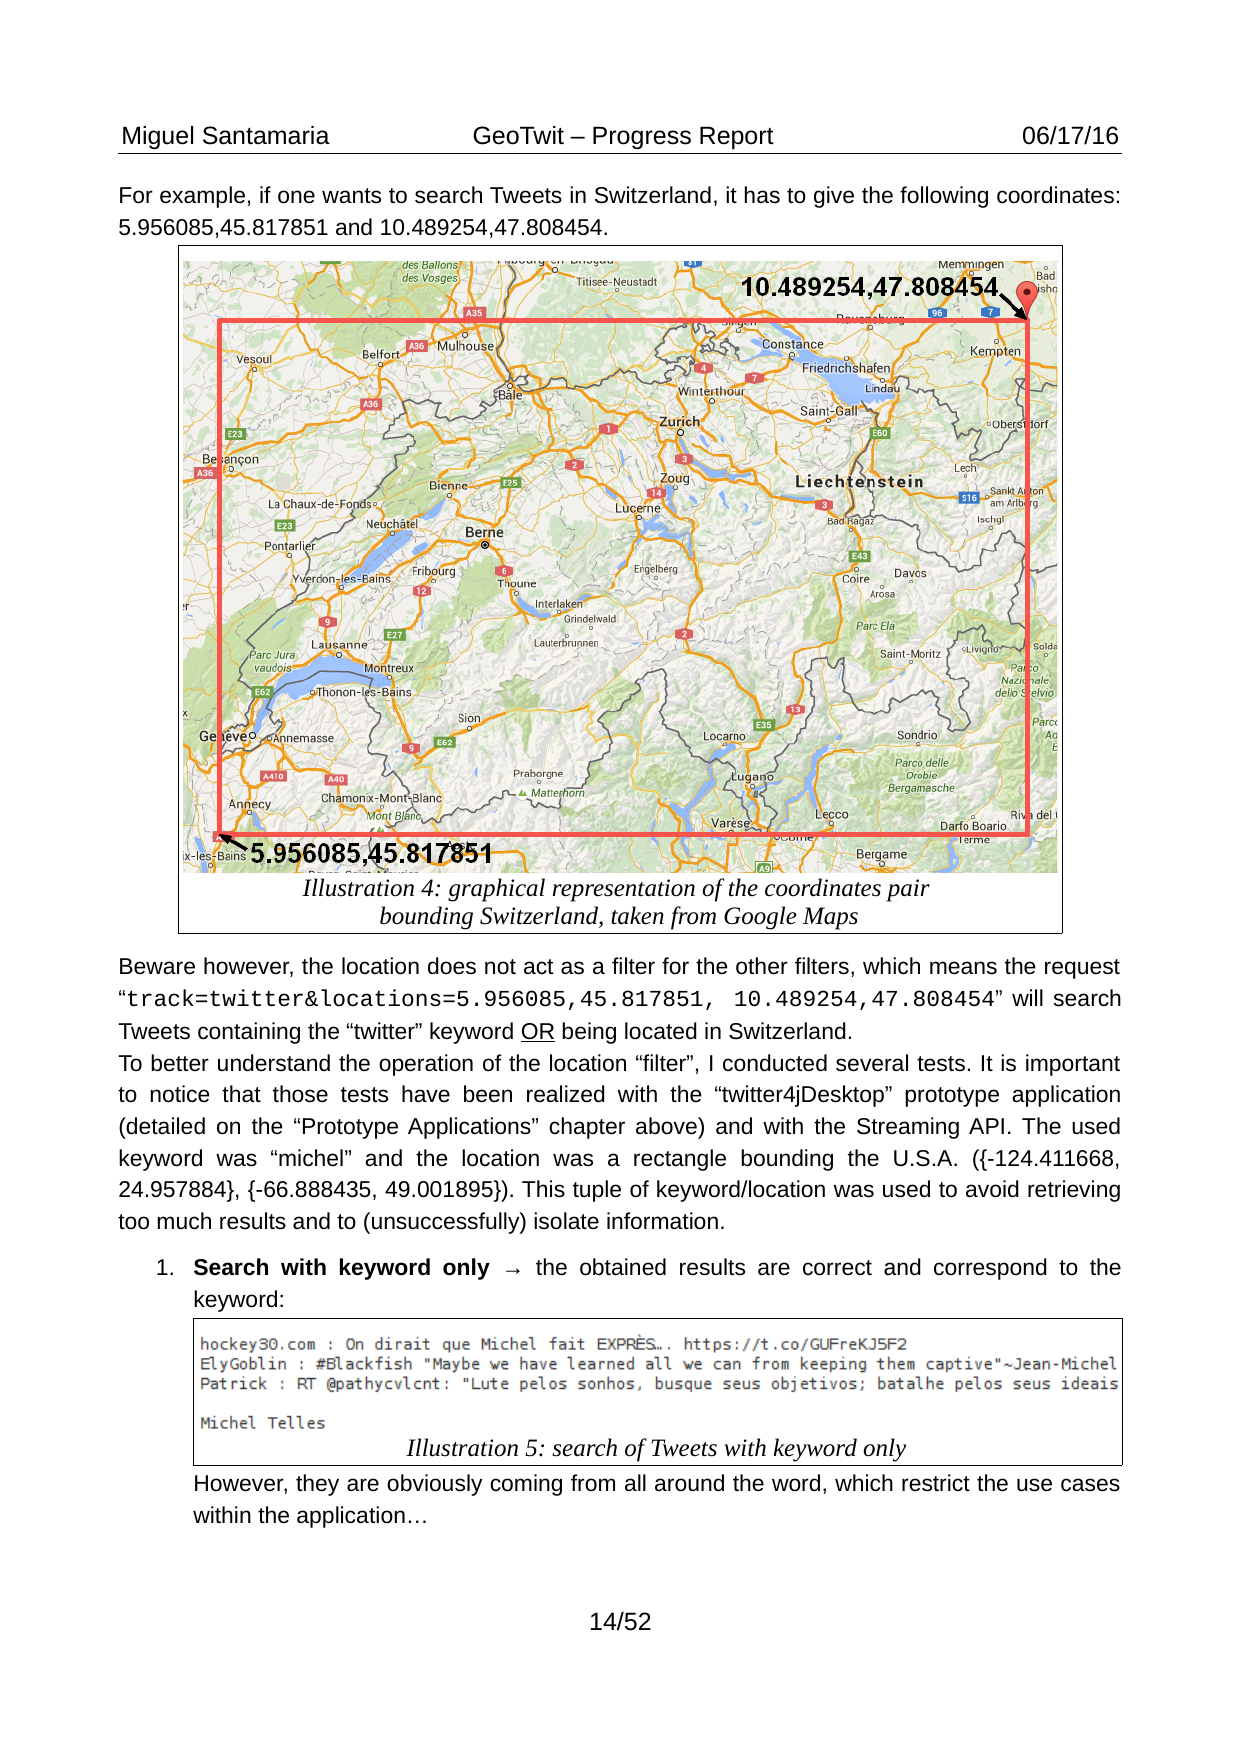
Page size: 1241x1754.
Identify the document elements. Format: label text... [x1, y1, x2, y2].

list Search with keyword only → the obtained results are correct and correspond to the keyword: [156, 1254, 1122, 1312]
list [194, 1430, 1122, 1465]
list However, they are obviously coming from all around the word, which restrict the use cases within the application… [156, 1430, 1122, 1528]
text To better understand the operation of the location “filter”, I conducted several tests. It is important to notice that those tests have been realized with the “twitter4jDesktop” prototype application (detailed on the “Prototype Applications” chapter above) and with the Streaming API. The used keyword was “michel” and the location was a rectangle bounding the U.S.A. ({-124.411668, 24.957884}, {-66.888435, 49.001895}). This tuple of keyword/location was used to avoid retrieving too much results and to (unsuccessfully) isolate information. [118, 1050, 1122, 1234]
text Illustration 4: graphical representation of the coordinates pair bounding Switzerland, taken from Google Maps [181, 870, 1059, 930]
picture [196, 1333, 1119, 1433]
text Beware however, the location does not act as a filter for the other filters, which means the request “track=twitter&locations=5.956085,45.817851, 10.489254,47.808454” will search Tweets containing the “twitter” keyword OR being located in Switzerland. [118, 870, 1122, 1044]
list Illustration 5: search of Tweets with keyword only [196, 1433, 1119, 1462]
picture [183, 261, 1058, 873]
text For example, if one wants to search Tweets in Switzerland, it has to give the following coordinates: 5.956085,45.817851 and 10.489254,47.808454. [118, 182, 1122, 240]
